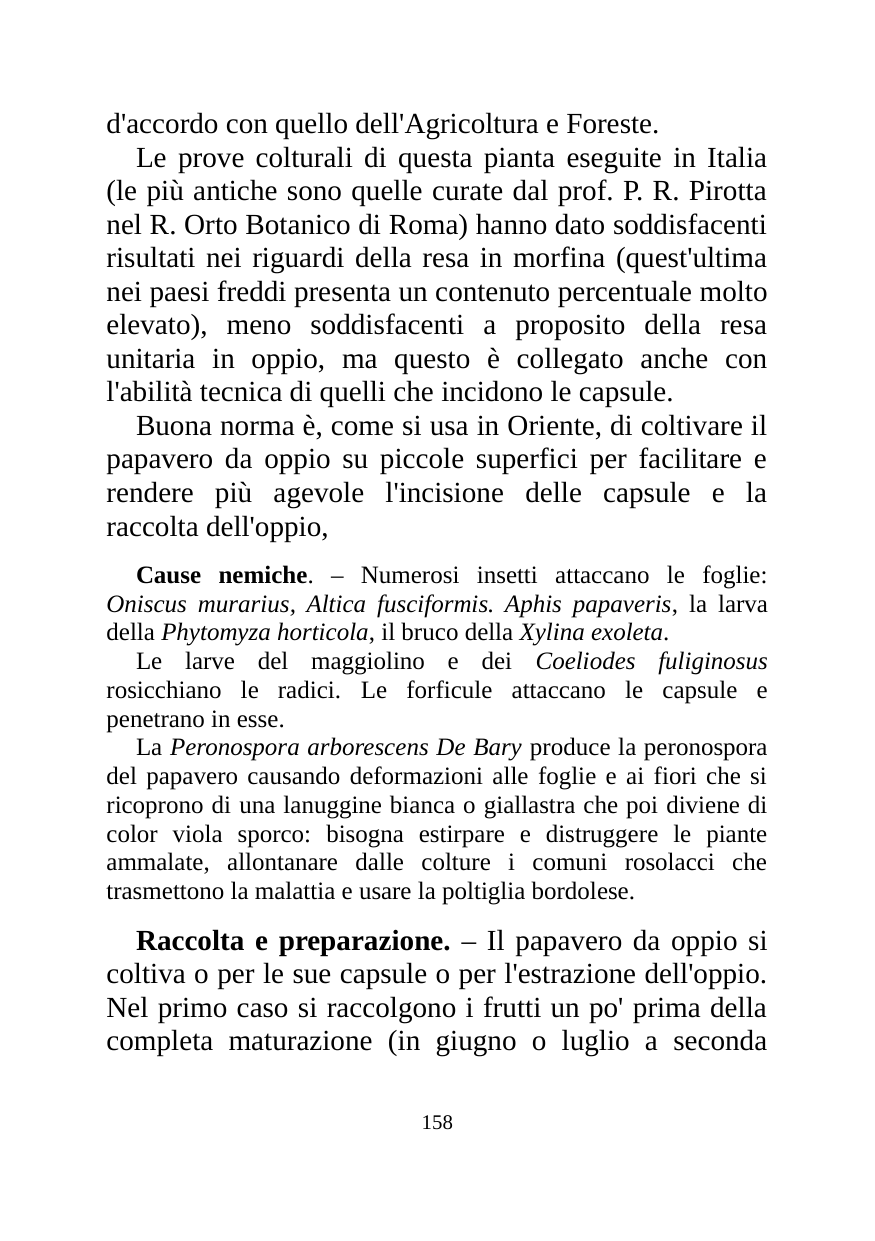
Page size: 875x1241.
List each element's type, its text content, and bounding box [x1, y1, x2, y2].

text Cause nemiche. – Numerosi insetti attaccano le foglie: Oniscus murarius, Altica fusciformis. Aphis papaveris, la larva della Phytomyza horticola, il bruco della Xylina exoleta. [106, 560, 768, 646]
text La Peronospora arborescens De Bary produce la peronospora del papavero causando deformazioni alle foglie e ai fiori che si ricoprono di una lanuggine bianca o giallastra che poi diviene di color viola sporco: bisogna estirpare e distruggere le piante ammalate, allontanare dalle colture i comuni rosolacci che trasmettono la malattia e usare la poltiglia bordolese. [106, 732, 768, 905]
text Le larve del maggiolino e dei Coeliodes fuliginosus rosicchiano le radici. Le forficule attaccano le capsule e penetrano in esse. [106, 646, 768, 732]
text Le prove colturali di questa pianta eseguite in Italia (le più antiche sono quelle curate dal prof. P. R. Pirotta nel R. Orto Botanico di Roma) hanno dato soddisfacenti risultati nei riguardi della resa in morfina (quest'ultima nei paesi freddi presenta un contenuto percentuale molto elevato), meno soddisfacenti a proposito della resa unitaria in oppio, ma questo è collegato anche con l'abilità tecnica di quelli che incidono le capsule. [106, 140, 768, 408]
text d'accordo con quello dell'Agricoltura e Foreste. [106, 106, 768, 140]
text Buona norma è, come si usa in Oriente, di coltivare il papavero da oppio su piccole superfici per facilitare e rendere più agevole l'incisione delle capsule e la raccolta dell'oppio, [106, 408, 768, 542]
text Raccolta e preparazione. – Il papavero da oppio si coltiva o per le sue capsule o per l'estrazione dell'oppio. Nel primo caso si raccolgono i frutti un po' prima della completa maturazione (in giugno o luglio a seconda [106, 923, 768, 1057]
